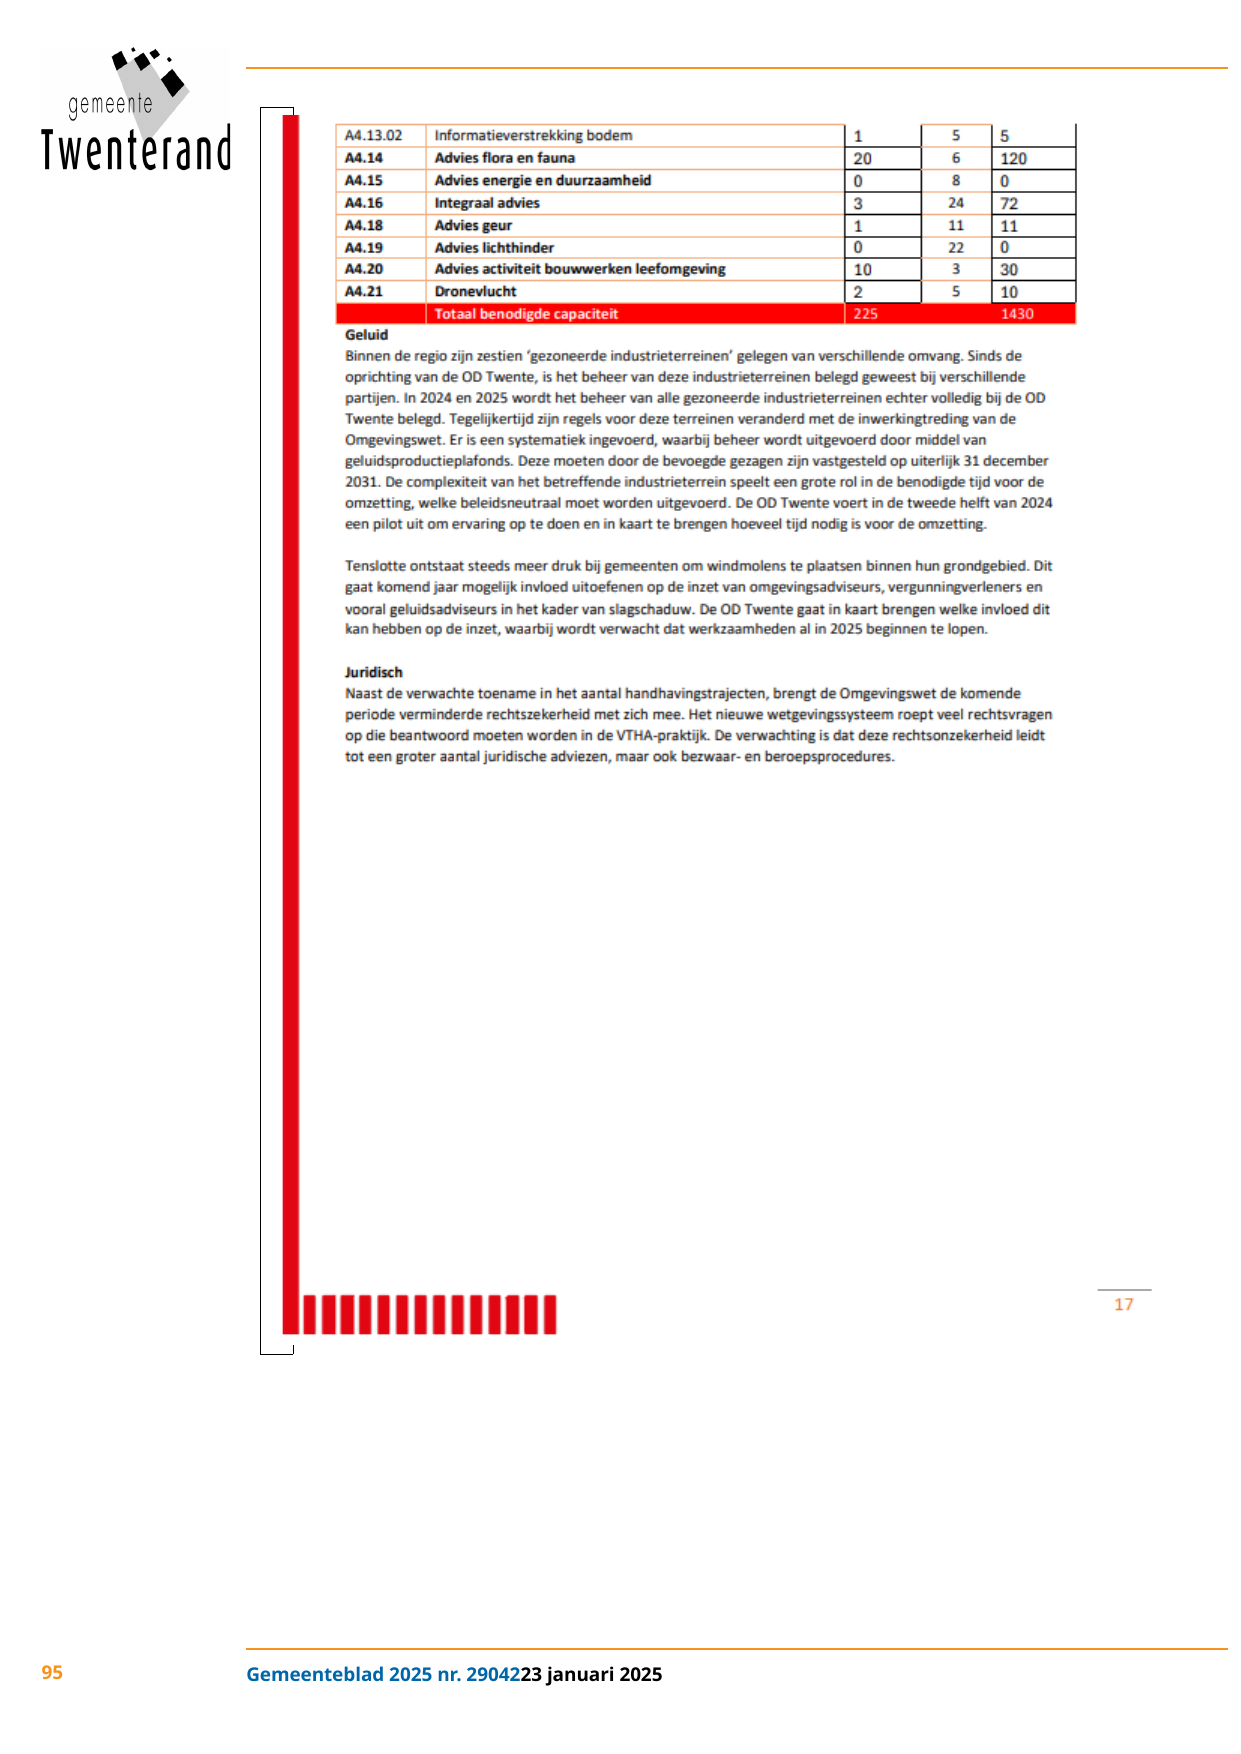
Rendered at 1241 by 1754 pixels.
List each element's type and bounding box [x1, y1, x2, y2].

picture [268, 115, 1155, 1345]
picture [41, 47, 231, 172]
